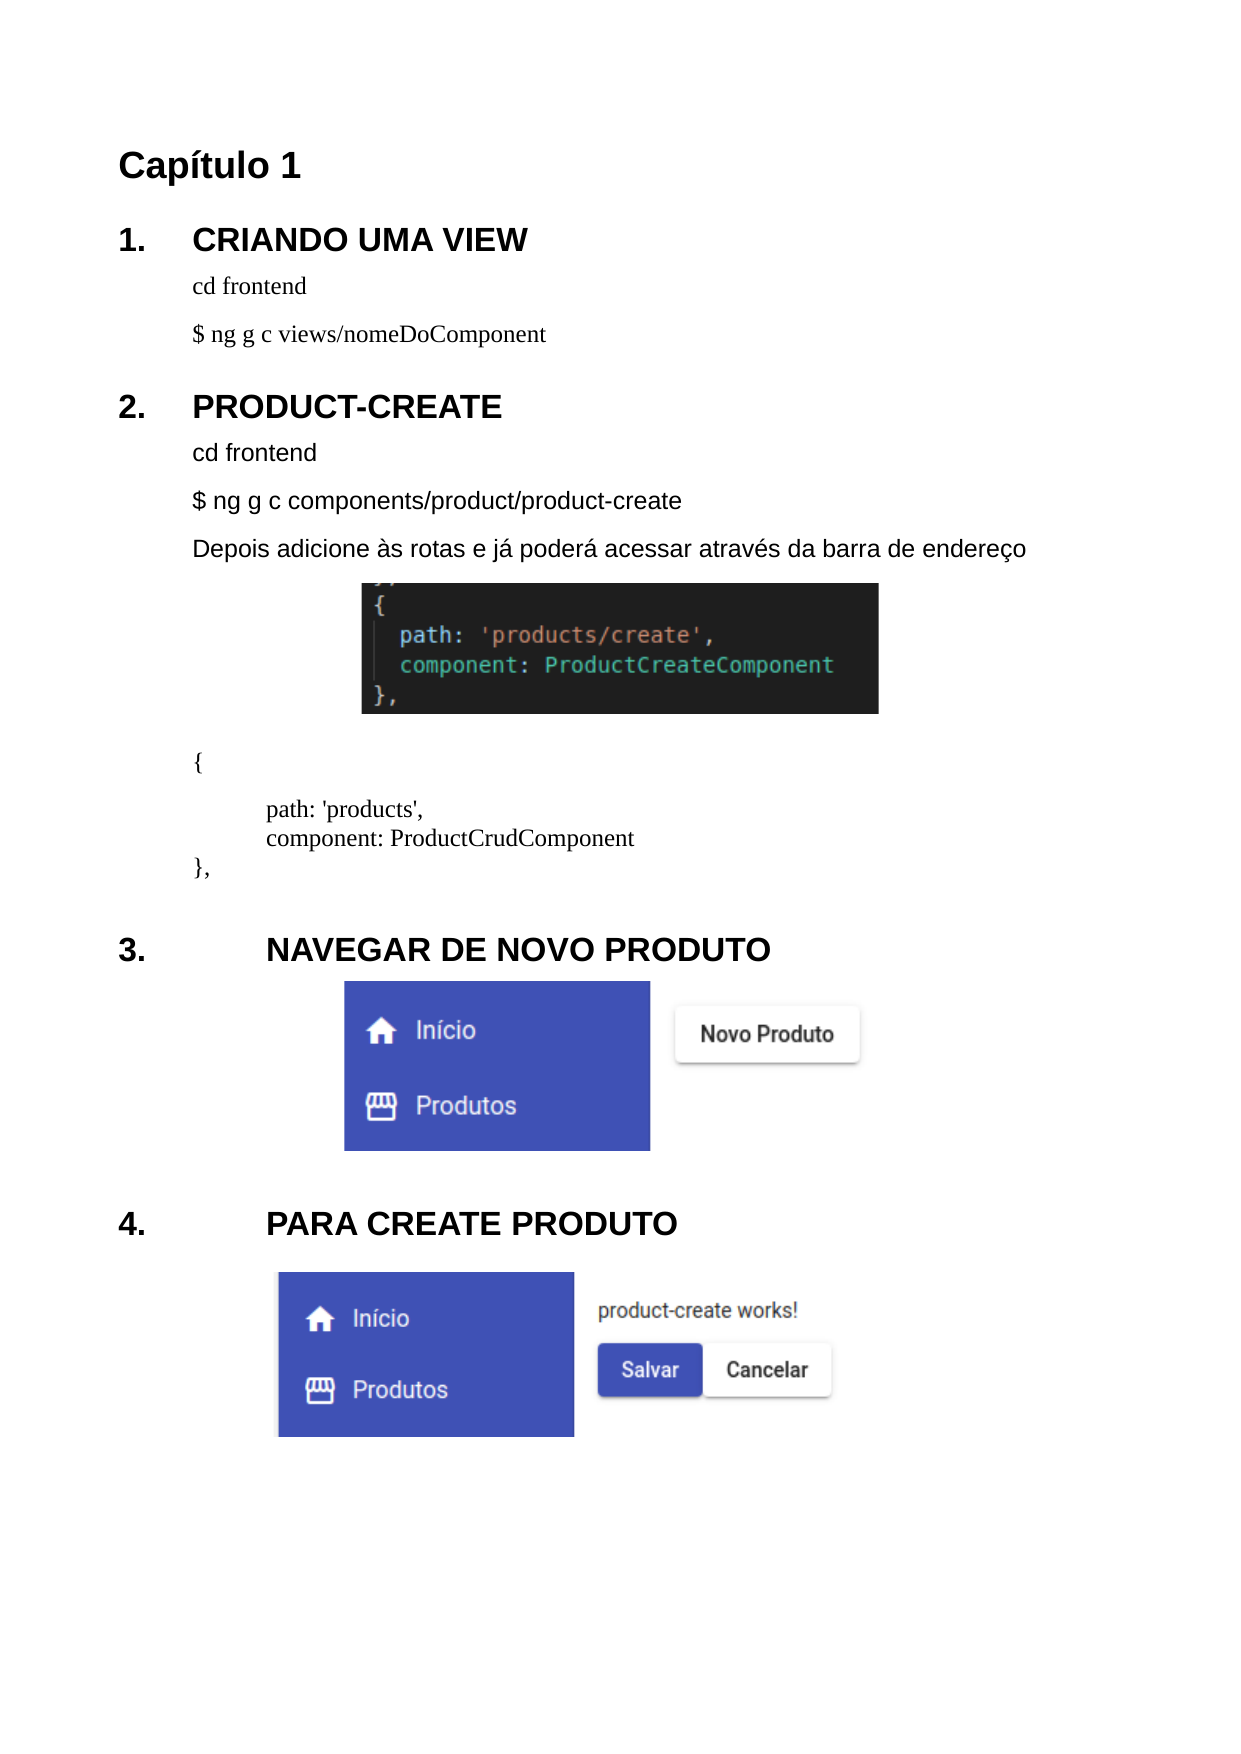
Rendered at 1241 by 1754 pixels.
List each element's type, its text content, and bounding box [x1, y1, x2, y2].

text { [118, 747, 1122, 776]
picture [361, 583, 879, 714]
picture [344, 981, 896, 1151]
subtitle PARA CREATE PRODUTO [118, 1203, 1122, 1242]
text cd frontend [118, 271, 1122, 300]
text path: 'products', [118, 794, 1122, 823]
subtitle Capítulo 1 [118, 143, 1122, 187]
text }, [118, 852, 1122, 881]
subtitle NAVEGAR DE NOVO PRODUTO [118, 930, 1122, 969]
subtitle CRIANDO UMA VIEW [118, 220, 1122, 259]
picture [273, 1272, 938, 1437]
subtitle PRODUCT-CREATE [118, 387, 1122, 426]
text component: ProductCrudComponent [118, 823, 1122, 852]
text $ ng g c views/nomeDoComponent [118, 319, 1122, 348]
text cd frontend [118, 438, 1122, 467]
text $ ng g c components/product/product-create [118, 486, 1122, 515]
text Depois adicione às rotas e já poderá acessar através da barra de endereço [118, 534, 1122, 562]
